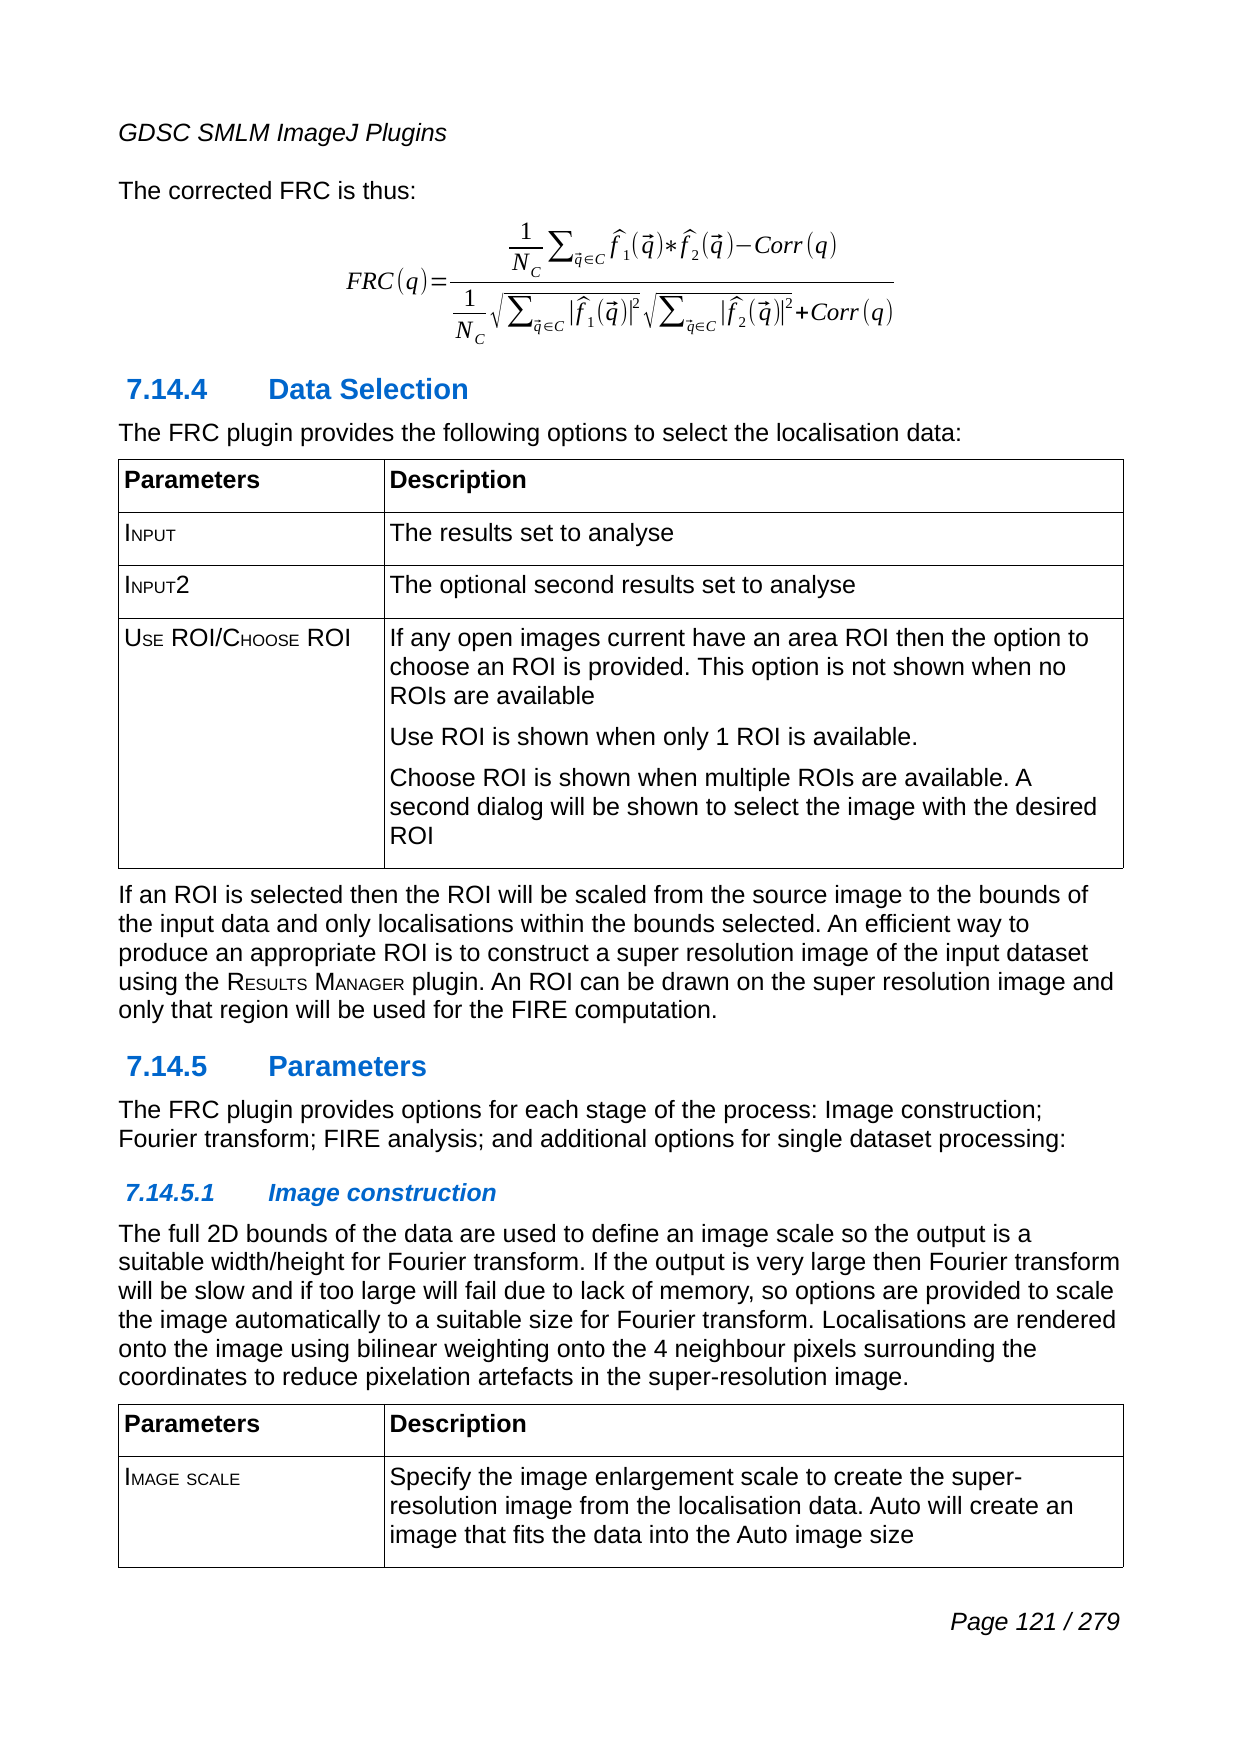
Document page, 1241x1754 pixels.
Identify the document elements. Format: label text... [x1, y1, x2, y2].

table_cell The optional second results set to analyse [385, 566, 1123, 617]
table_header Parameters [119, 1405, 384, 1456]
subtitle Parameters [118, 1049, 1122, 1083]
table_header Parameters [119, 460, 384, 512]
text The FRC plugin provides the following options to select the localisation data: [118, 418, 1122, 447]
text The FRC plugin provides options for each stage of the process: Image construction; Fourier transform; FIRE analysis; and additional options for single dataset processing: [118, 1095, 1122, 1153]
subtitle Data Selection [118, 372, 1122, 405]
table_cell Image scale [119, 1457, 384, 1567]
table_cell Input [119, 513, 384, 565]
table_cell Specify the image enlargement scale to create the super-resolution image from the localisation data. Auto will create an image that fits the data into the Auto image size [385, 1457, 1123, 1567]
table_header Description [385, 1405, 1123, 1456]
table_cell The results set to analyse [385, 513, 1123, 565]
table_cell If any open images current have an area ROI then the option to choose an ROI is provided. This option is not shown when no ROIs are available Use ROI is shown when only 1 ROI is available. Choose ROI is shown when multiple ROIs are available. A second dialog will be shown to select the image with the desired ROI [385, 619, 1123, 868]
table_header Description [385, 460, 1123, 512]
table_cell Input2 [119, 566, 384, 617]
subtitle Image construction [118, 1178, 1122, 1206]
text If an ROI is selected then the ROI will be scaled from the source image to the bounds of the input data and only localisations within the bounds selected. An efficient way to produce an appropriate ROI is to construct a super resolution image of the input dataset using the Results Manager plugin. An ROI can be drawn on the super resolution image and only that region will be used for the FIRE computation. [118, 880, 1122, 1024]
text The full 2D bounds of the data are used to define an image scale so the output is a suitable width/height for Fourier transform. If the output is very large then Fourier transform will be slow and if too large will fail due to lack of memory, so options are provided to scale the image automatically to a suitable size for Fourier transform. Localisations are rendered onto the image using bilinear weighting onto the 4 neighbour pixels surrounding the coordinates to reduce pixelation artefacts in the super-resolution image. [118, 1219, 1122, 1391]
table_cell Use ROI/Choose ROI [119, 619, 384, 868]
text The corrected FRC is thus: [118, 176, 1122, 205]
